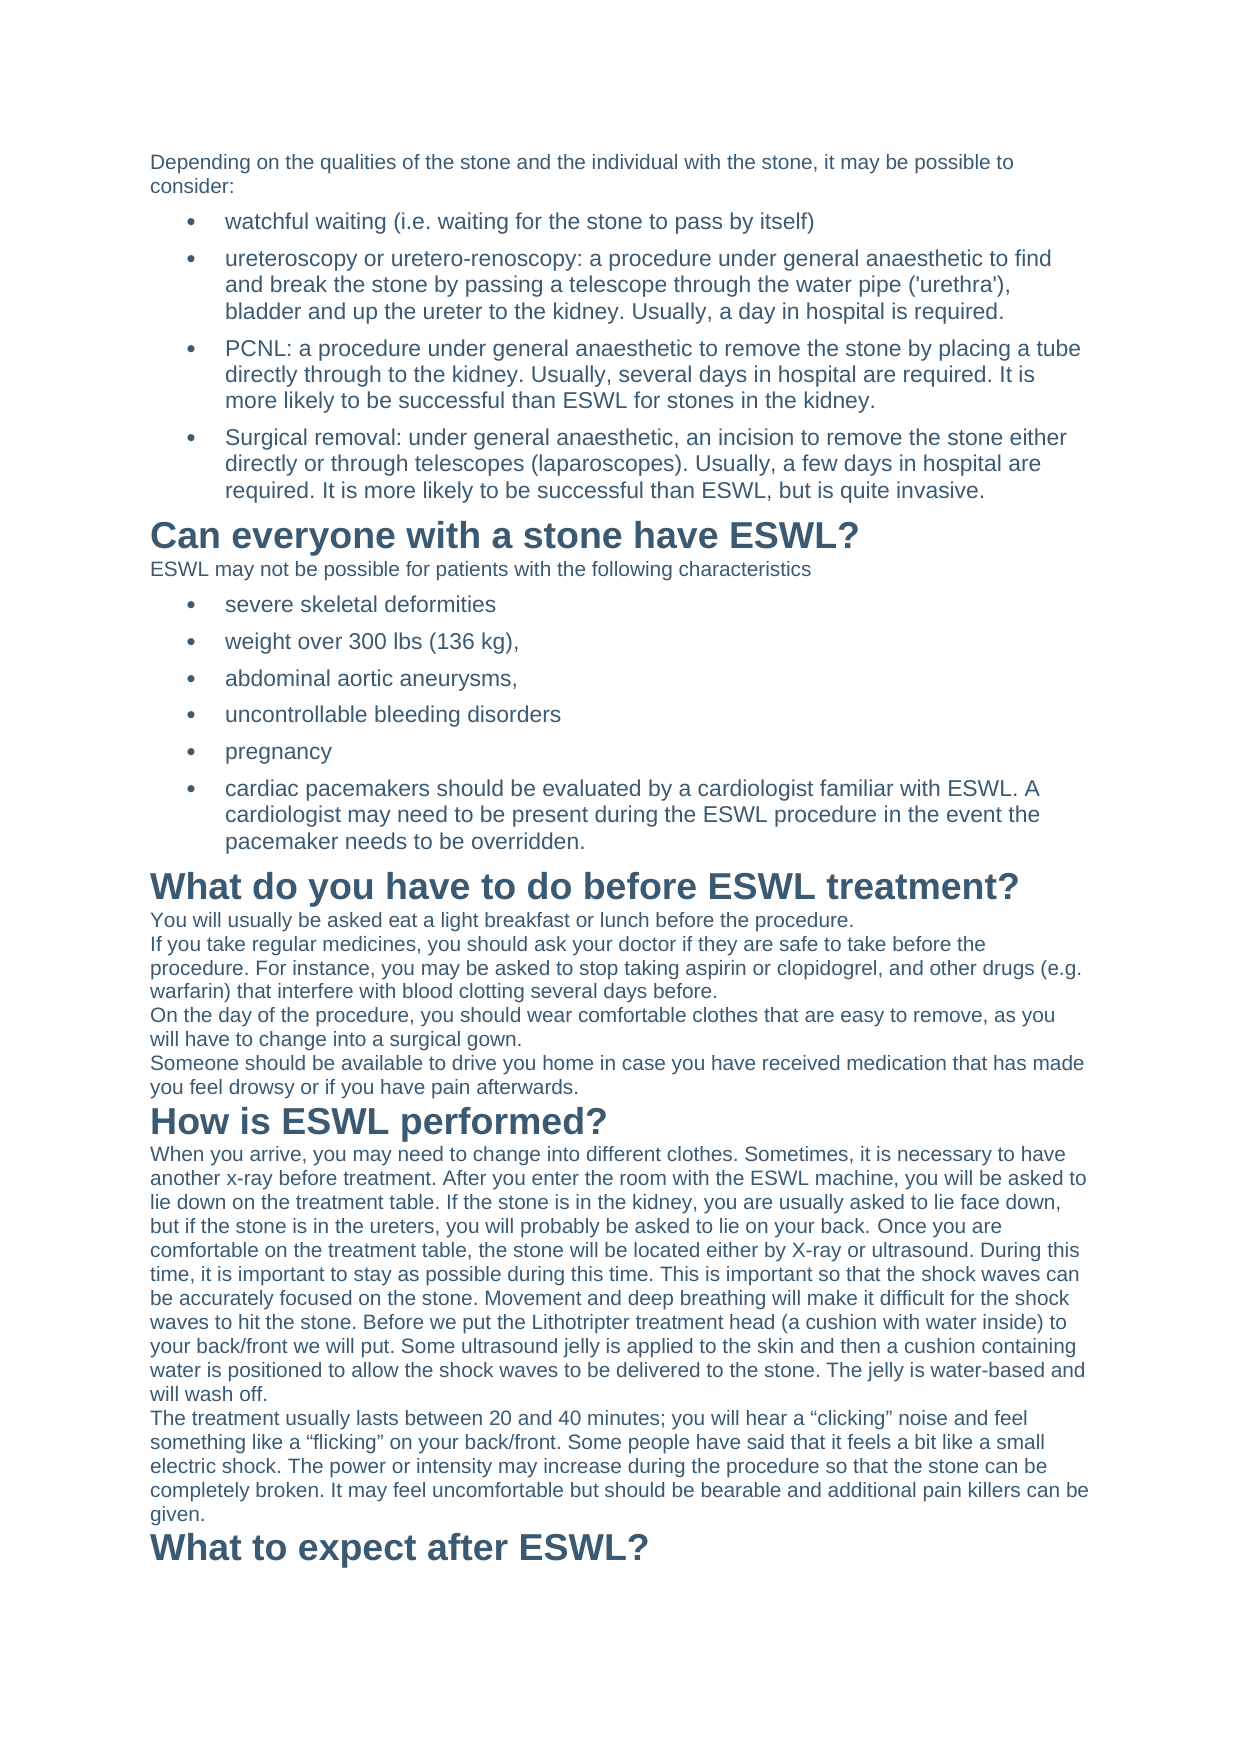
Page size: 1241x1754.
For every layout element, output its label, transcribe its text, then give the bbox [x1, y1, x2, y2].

subtitle What to expect after ESWL? [150, 1526, 1090, 1569]
text On the day of the procedure, you should wear comfortable clothes that are easy to remove, as you will have to change into a surgical gown. [150, 1003, 1090, 1051]
text You will usually be asked eat a light breakfast or lunch before the procedure. [150, 907, 1090, 931]
list cardiac pacemakers should be evaluated by a cardiologist familiar with ESWL. A cardiologist may need to be present during the ESWL procedure in the event the pacemaker needs to be overridden. [187, 775, 1090, 854]
list weight over 300 lbs (136 kg), [187, 628, 1090, 654]
list severe skeletal deformities [187, 591, 1090, 617]
list watchful waiting (i.e. waiting for the stone to pass by itself) [187, 208, 1090, 235]
list PCNL: a procedure under general anaesthetic to remove the stone by placing a tube directly through to the kidney. Usually, several days in hospital are required. It is more likely to be successful than ESWL for stones in the kidney. [187, 334, 1090, 414]
subtitle What do you have to do before ESWL treatment? [150, 864, 1090, 907]
text If you take regular medicines, you should ask your doctor if they are safe to take before the procedure. For instance, you may be asked to stop taking aspirin or clopidogrel, and other drugs (e.g. warfarin) that interfere with blood clotting several days before. [150, 931, 1090, 1003]
subtitle How is ESWL performed? [150, 1099, 1090, 1142]
list pregnancy [187, 738, 1090, 764]
list ureteroscopy or uretero-renoscopy: a procedure under general anaesthetic to find and break the stone by passing a telescope through the water pipe ('urethra'), bladder and up the ureter to the kidney. Usually, a day in hospital is required. [187, 245, 1090, 324]
list Surgical removal: under general anaesthetic, an incision to remove the stone either directly or through telescopes (laparoscopes). Usually, a few days in hospital are required. It is more likely to be successful than ESWL, but is quite invasive. [187, 424, 1090, 503]
text Depending on the qualities of the stone and the individual with the stone, it may be possible to consider: [150, 150, 1090, 198]
text When you arrive, you may need to change into different clothes. Sometimes, it is necessary to have another x-ray before treatment. After you enter the room with the ESWL machine, you will be asked to lie down on the treatment table. If the stone is in the kidney, you are usually asked to lie face down, but if the stone is in the ureters, you will probably be asked to lie on your back. Once you are comfortable on the treatment table, the stone will be located either by X-ray or ultrasound. During this time, it is important to stay as possible during this time. This is important so that the shock waves can be accurately focused on the stone. Movement and deep breathing will make it difficult for the shock waves to hit the stone. Before we put the Lithotripter treatment head (a cushion with water inside) to your back/front we will put. Some ultrasound jelly is applied to the skin and then a cushion containing water is positioned to allow the shock waves to be delivered to the stone. The jelly is water-based and will wash off. [150, 1142, 1090, 1406]
list abdominal aortic aneurysms, [187, 664, 1090, 691]
list uncontrollable bleeding disorders [187, 701, 1090, 728]
text Someone should be available to drive you home in case you have received medication that has made you feel drowsy or if you have pain afterwards. [150, 1051, 1090, 1099]
subtitle Can everyone with a stone have ESWL? [150, 513, 1090, 557]
text The treatment usually lasts between 20 and 40 minutes; you will hear a “clicking” noise and feel something like a “flicking” on your back/front. Some people have said that it feels a bit like a small electric shock. The power or intensity may increase during the procedure so that the stone can be completely broken. It may feel uncomfortable but should be bearable and additional pain killers can be given. [150, 1406, 1090, 1526]
text ESWL may not be possible for patients with the following characteristics [150, 557, 1090, 581]
